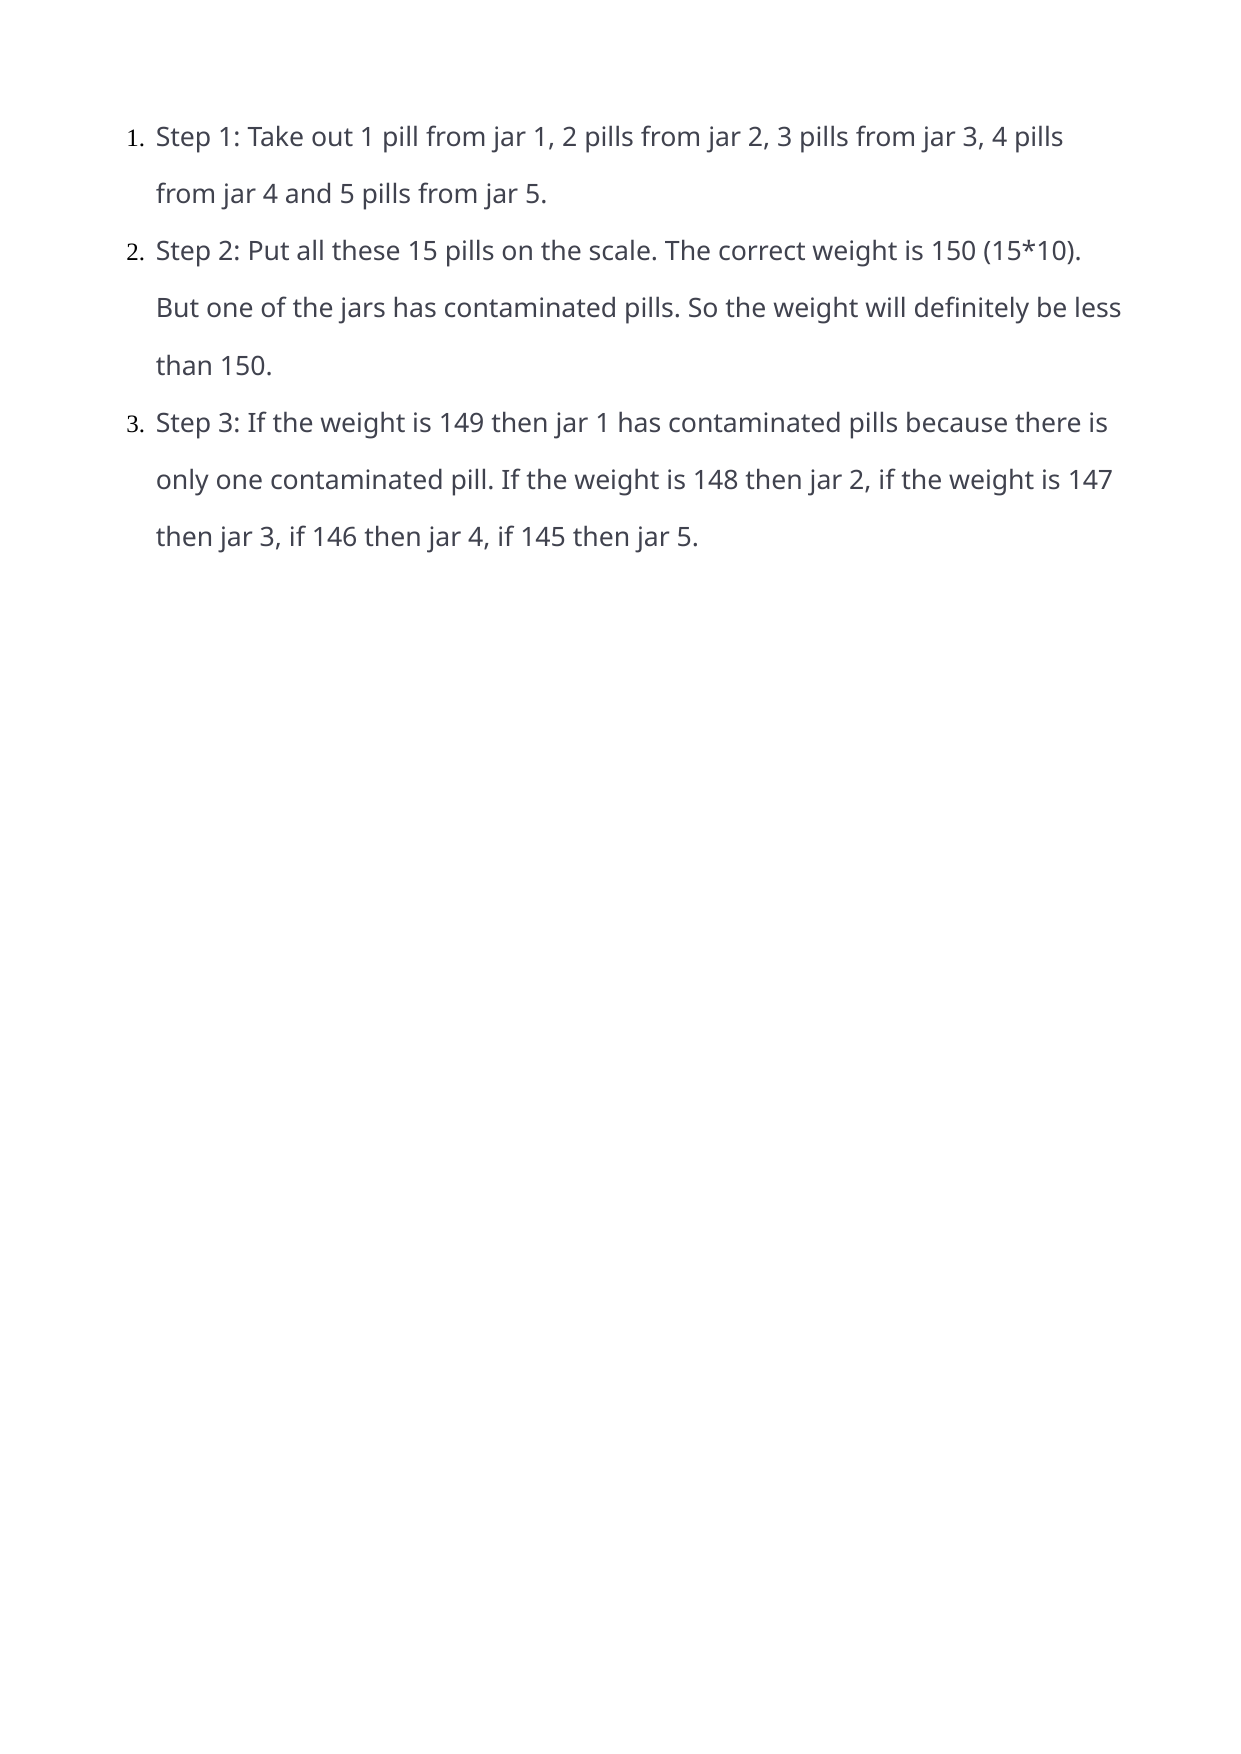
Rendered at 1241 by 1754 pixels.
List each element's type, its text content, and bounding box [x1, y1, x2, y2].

list Step 3: If the weight is 149 then jar 1 has contaminated pills because there is only one contaminated pill. If the weight is 148 then jar 2, if the weight is 147 then jar 3, if 146 then jar 4, if 145 then jar 5. [156, 403, 1122, 554]
list Step 2: Put all these 15 pills on the scale. The correct weight is 150 (15*10). But one of the jars has contaminated pills. So the weight will definitely be less than 150. [156, 232, 1122, 383]
list Step 1: Take out 1 pill from jar 1, 2 pills from jar 2, 3 pills from jar 3, 4 pills from jar 4 and 5 pills from jar 5. [156, 118, 1122, 211]
